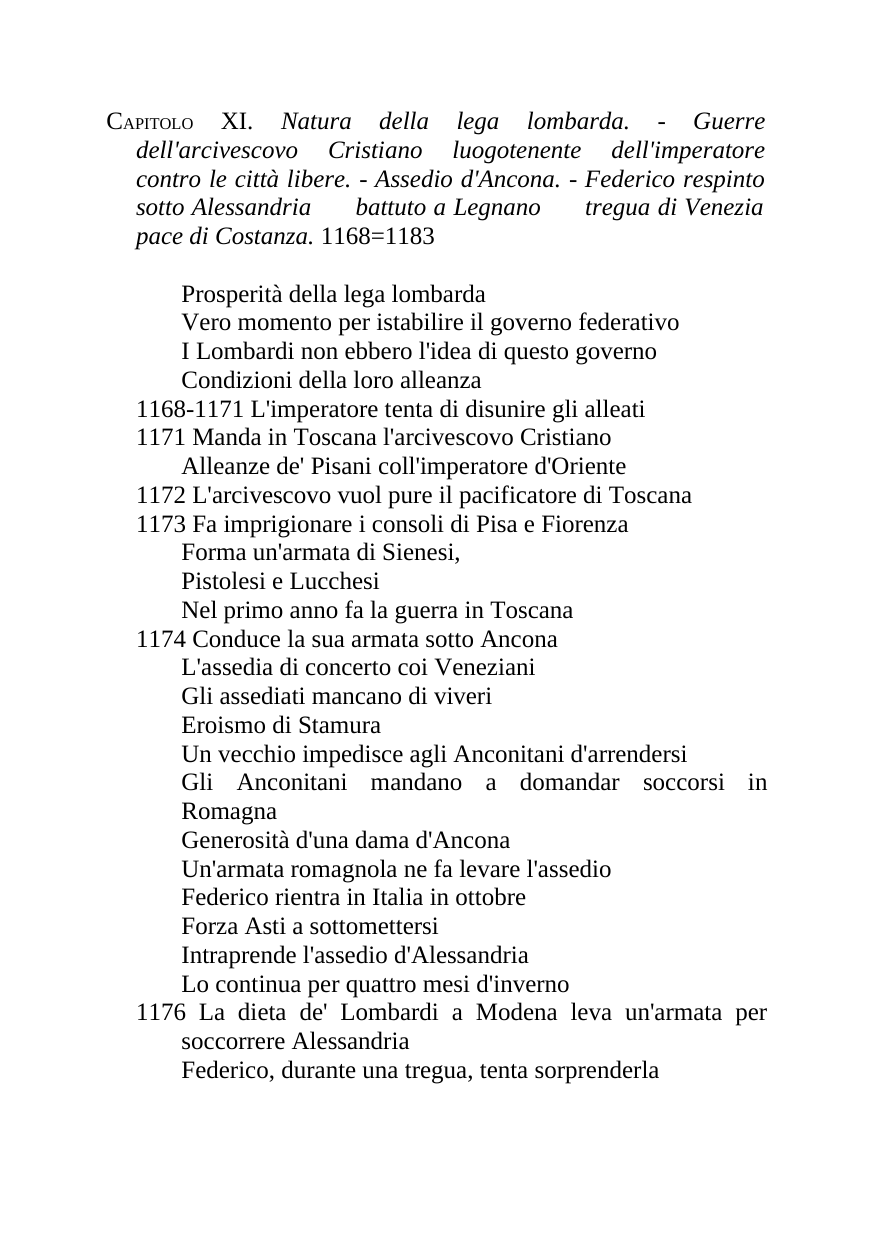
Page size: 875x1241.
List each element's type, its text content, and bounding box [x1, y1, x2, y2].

text Federico, durante una tregua, tenta sorprenderla [181, 1055, 768, 1084]
text Gli assediati mancano di viveri [181, 681, 768, 710]
text Prosperità della lega lombarda [181, 279, 768, 307]
text Forma un'armata di Sienesi, [181, 537, 768, 566]
text Gli Anconitani mandano a domandar soccorsi in Romagna [181, 767, 768, 825]
text I Lombardi non ebbero l'idea di questo governo [181, 336, 768, 365]
text Alleanze de' Pisani coll'imperatore d'Oriente [181, 451, 768, 480]
text 1168-1171 L'imperatore tenta di disunire gli alleati [106, 394, 768, 422]
text 1174 Conduce la sua armata sotto Ancona [106, 624, 768, 652]
text Lo continua per quattro mesi d'inverno [181, 969, 768, 997]
text Nel primo anno fa la guerra in Toscana [181, 595, 768, 624]
text Eroismo di Stamura [181, 710, 768, 739]
text Intraprende l'assedio d'Alessandria [181, 940, 768, 969]
text 1171 Manda in Toscana l'arcivescovo Cristiano [106, 422, 768, 451]
text 1173 Fa imprigionare i consoli di Pisa e Fiorenza [106, 509, 768, 537]
text L'assedia di concerto coi Veneziani [181, 652, 768, 681]
text Vero momento per istabilire il governo federativo [181, 307, 768, 336]
text Condizioni della loro alleanza [181, 365, 768, 394]
text Generosità d'una dama d'Ancona [181, 825, 768, 854]
text Federico rientra in Italia in ottobre [181, 882, 768, 911]
text Forza Asti a sottomettersi [181, 911, 768, 940]
text 1176 La dieta de' Lombardi a Modena leva un'armata per soccorrere Alessandria [136, 997, 768, 1055]
text 1172 L'arcivescovo vuol pure il pacificatore di Toscana [106, 480, 768, 509]
text Un vecchio impedisce agli Anconitani d'arrendersi [181, 739, 768, 767]
text Capitolo XI. Natura della lega lombarda. - Guerre dell'arcivescovo Cristiano luogotenente dell'imperatore contro le città libere. - Assedio d'Ancona. - Federico respinto sotto Alessandria battuto a Legnano tregua di Venezia pace di Costanza. 1168=1183 [106, 106, 768, 250]
text Pistolesi e Lucchesi [181, 566, 768, 595]
text Un'armata romagnola ne fa levare l'assedio [181, 854, 768, 882]
